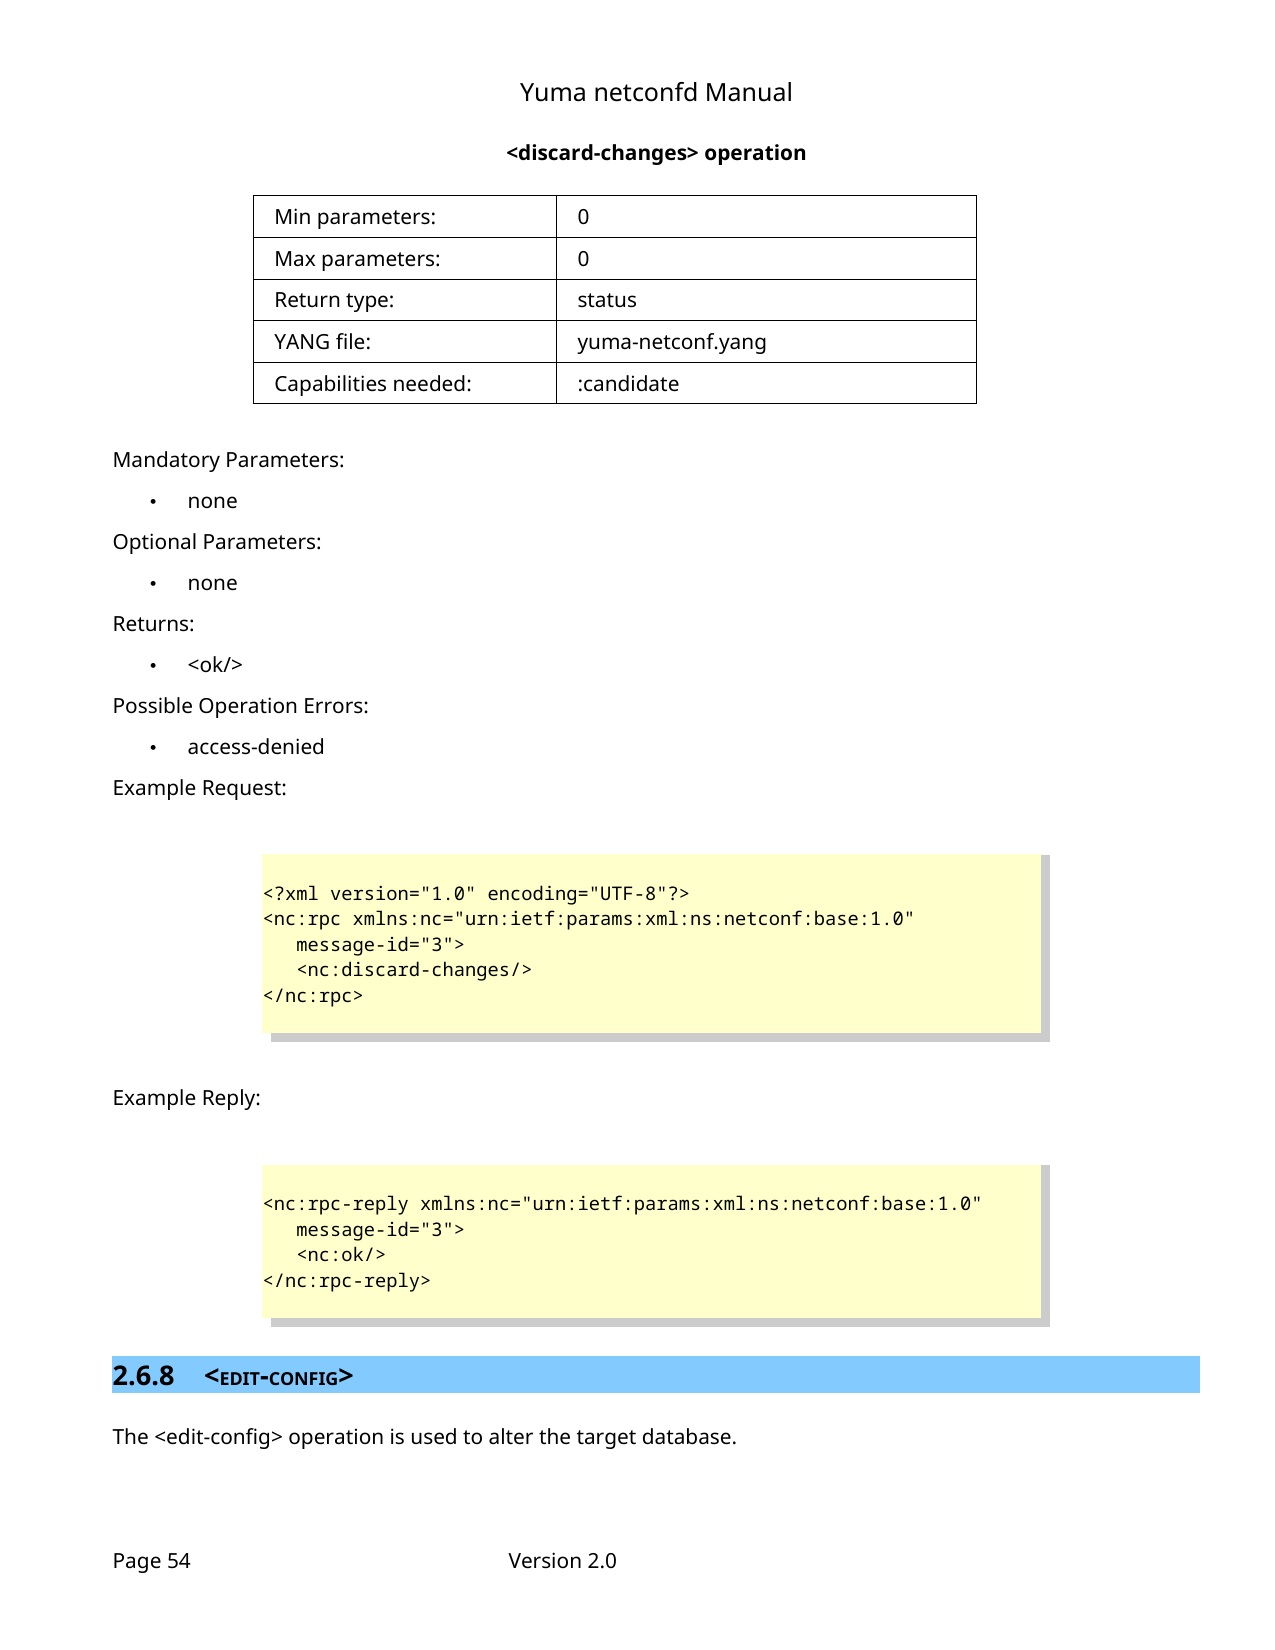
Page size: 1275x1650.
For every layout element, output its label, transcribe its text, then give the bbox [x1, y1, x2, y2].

text <nc:rpc xmlns:nc="urn:ietf:params:xml:ns:netconf:base:1.0" [262, 906, 1041, 931]
text <nc:discard-changes/> [262, 957, 1041, 982]
list none [150, 568, 1200, 596]
list none [150, 486, 1200, 514]
text Returns: [112, 609, 1200, 637]
table_cell YANG file: [254, 321, 556, 362]
list access-denied [150, 732, 1200, 760]
table_cell Max parameters: [254, 238, 556, 278]
table_cell :candidate [557, 363, 976, 403]
text Example Reply: [112, 1083, 1200, 1112]
text <nc:ok/> [262, 1242, 1041, 1267]
text Possible Operation Errors: [112, 691, 1200, 719]
text Example Request: [112, 773, 1200, 801]
table_cell yuma-netconf.yang [557, 321, 976, 362]
list <ok/> [150, 650, 1200, 678]
text <nc:rpc-reply xmlns:nc="urn:ietf:params:xml:ns:netconf:base:1.0" [262, 1191, 1041, 1216]
text <?xml version="1.0" encoding="UTF-8"?> [262, 880, 1041, 906]
text The <edit-config> operation is used to alter the target database. [112, 1422, 1200, 1451]
text message-id="3"> [262, 1216, 1041, 1242]
text </nc:rpc> [262, 982, 1041, 1008]
table_header 0 [557, 196, 976, 237]
text </nc:rpc-reply> [262, 1267, 1041, 1293]
table_cell Capabilities needed: [254, 363, 556, 403]
text Mandatory Parameters: [112, 445, 1200, 474]
subtitle <edit-config> [112, 1356, 1200, 1393]
table_cell Return type: [254, 280, 556, 320]
table_cell status [557, 280, 976, 320]
subtitle <discard-changes> operation [127, 138, 1185, 167]
text Optional Parameters: [112, 527, 1200, 556]
text message-id="3"> [262, 931, 1041, 957]
table_cell 0 [557, 238, 976, 278]
table_header Min parameters: [254, 196, 556, 237]
